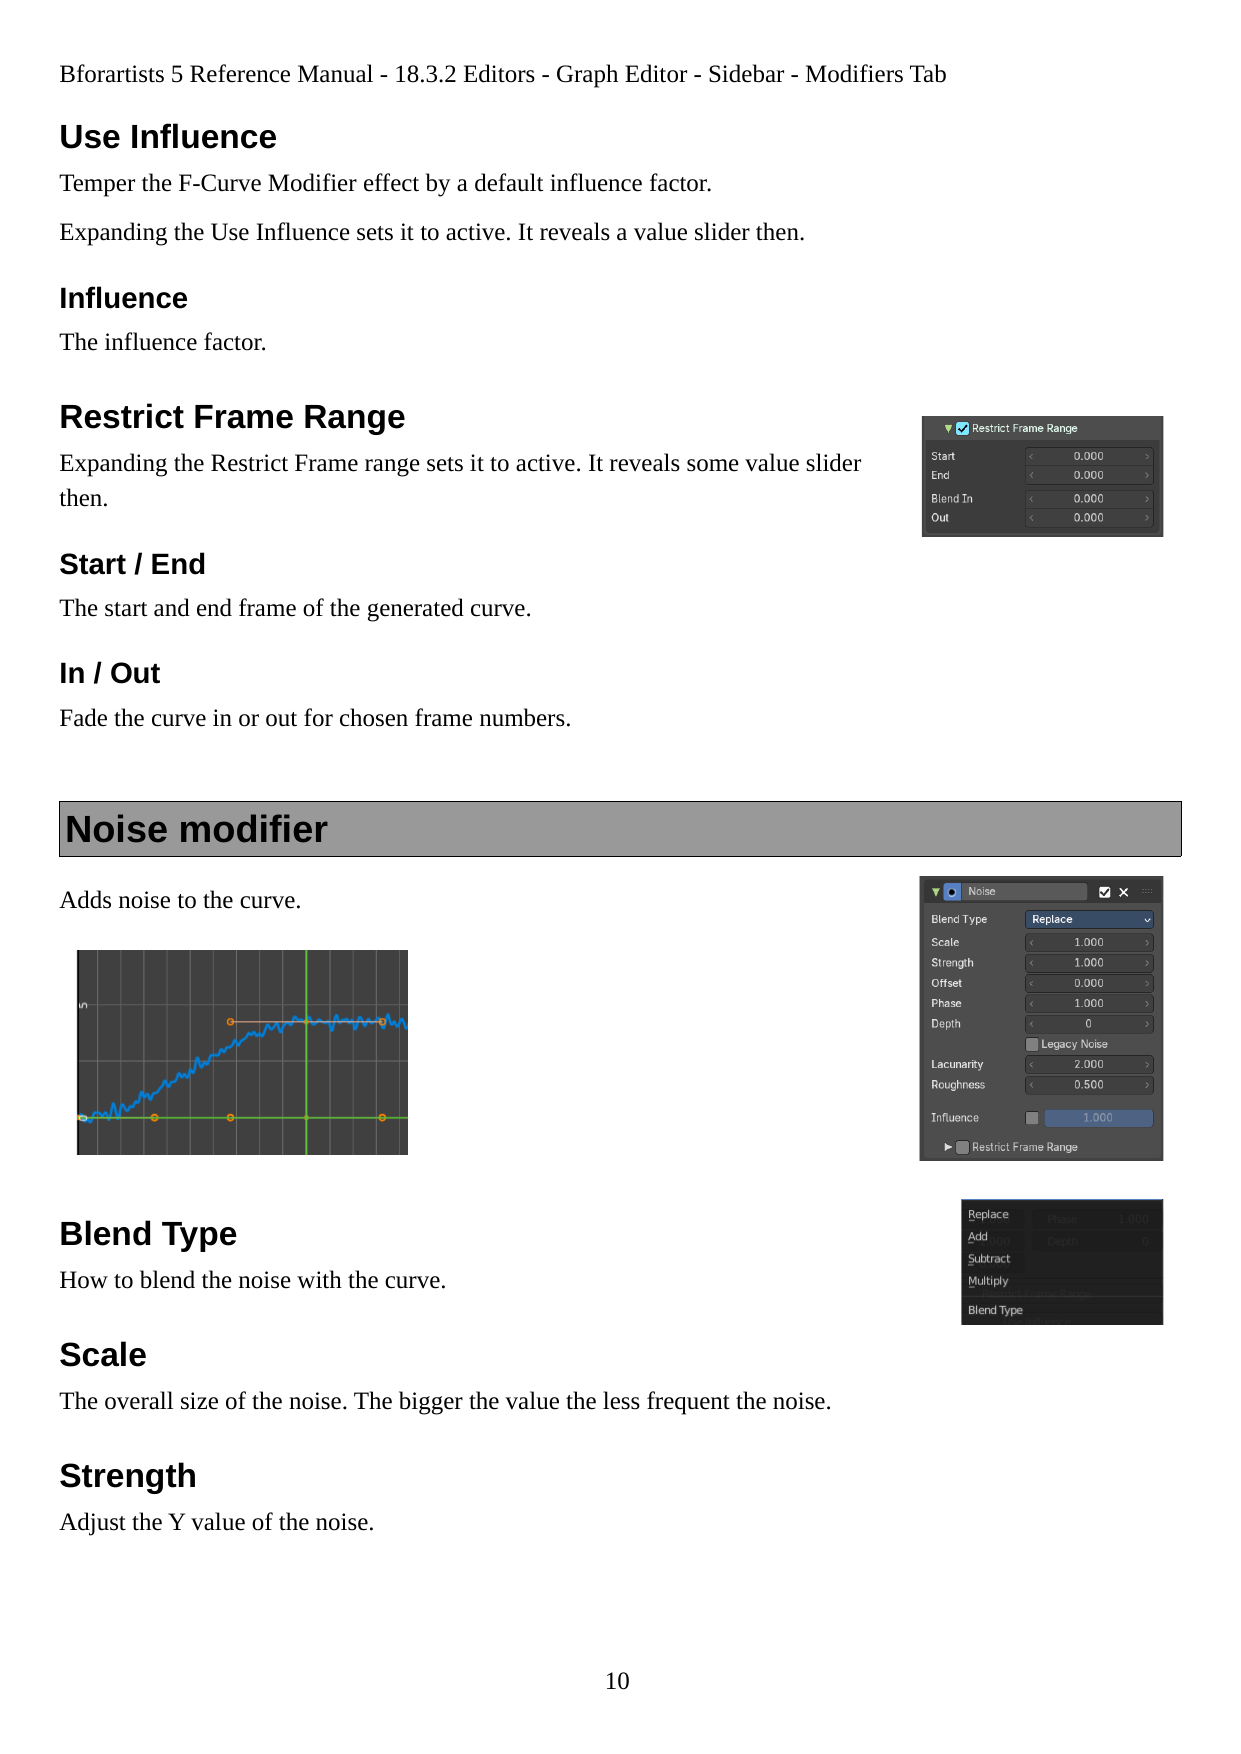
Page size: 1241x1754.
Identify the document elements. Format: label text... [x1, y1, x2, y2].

text How to blend the noise with the curve. [59, 1265, 961, 1294]
subtitle [1164, 1214, 1181, 1252]
subtitle Influence [59, 281, 1181, 315]
picture [919, 876, 1164, 1161]
text The start and end frame of the generated curve. [59, 593, 1181, 622]
subtitle Strength [59, 1456, 1181, 1494]
text The influence factor. [59, 327, 1181, 356]
text The overall size of the noise. The bigger the value the less frequent the noise. [59, 1386, 1181, 1415]
picture [921, 416, 1164, 537]
text Expanding the Use Influence sets it to active. It reveals a value slider then. [59, 217, 1181, 246]
picture [76, 950, 408, 1155]
subtitle Start / End [59, 547, 1181, 580]
subtitle Scale [59, 1335, 1181, 1373]
text Expanding the Restrict Frame range sets it to active. It reveals some value slider then. [59, 448, 921, 512]
subtitle Restrict Frame Range [59, 397, 1181, 436]
text Adds noise to the curve. [59, 885, 919, 914]
picture [961, 1199, 1164, 1325]
subtitle In / Out [59, 656, 1181, 690]
subtitle Blend Type [59, 1214, 961, 1252]
table_header Noise modifier [60, 802, 1181, 856]
text Fade the curve in or out for chosen frame numbers. [59, 703, 1181, 731]
text Temper the F-Curve Modifier effect by a default influence factor. [59, 168, 1181, 197]
text [1164, 885, 1181, 914]
text Adjust the Y value of the noise. [59, 1507, 1181, 1536]
subtitle Use Influence [59, 117, 1181, 156]
